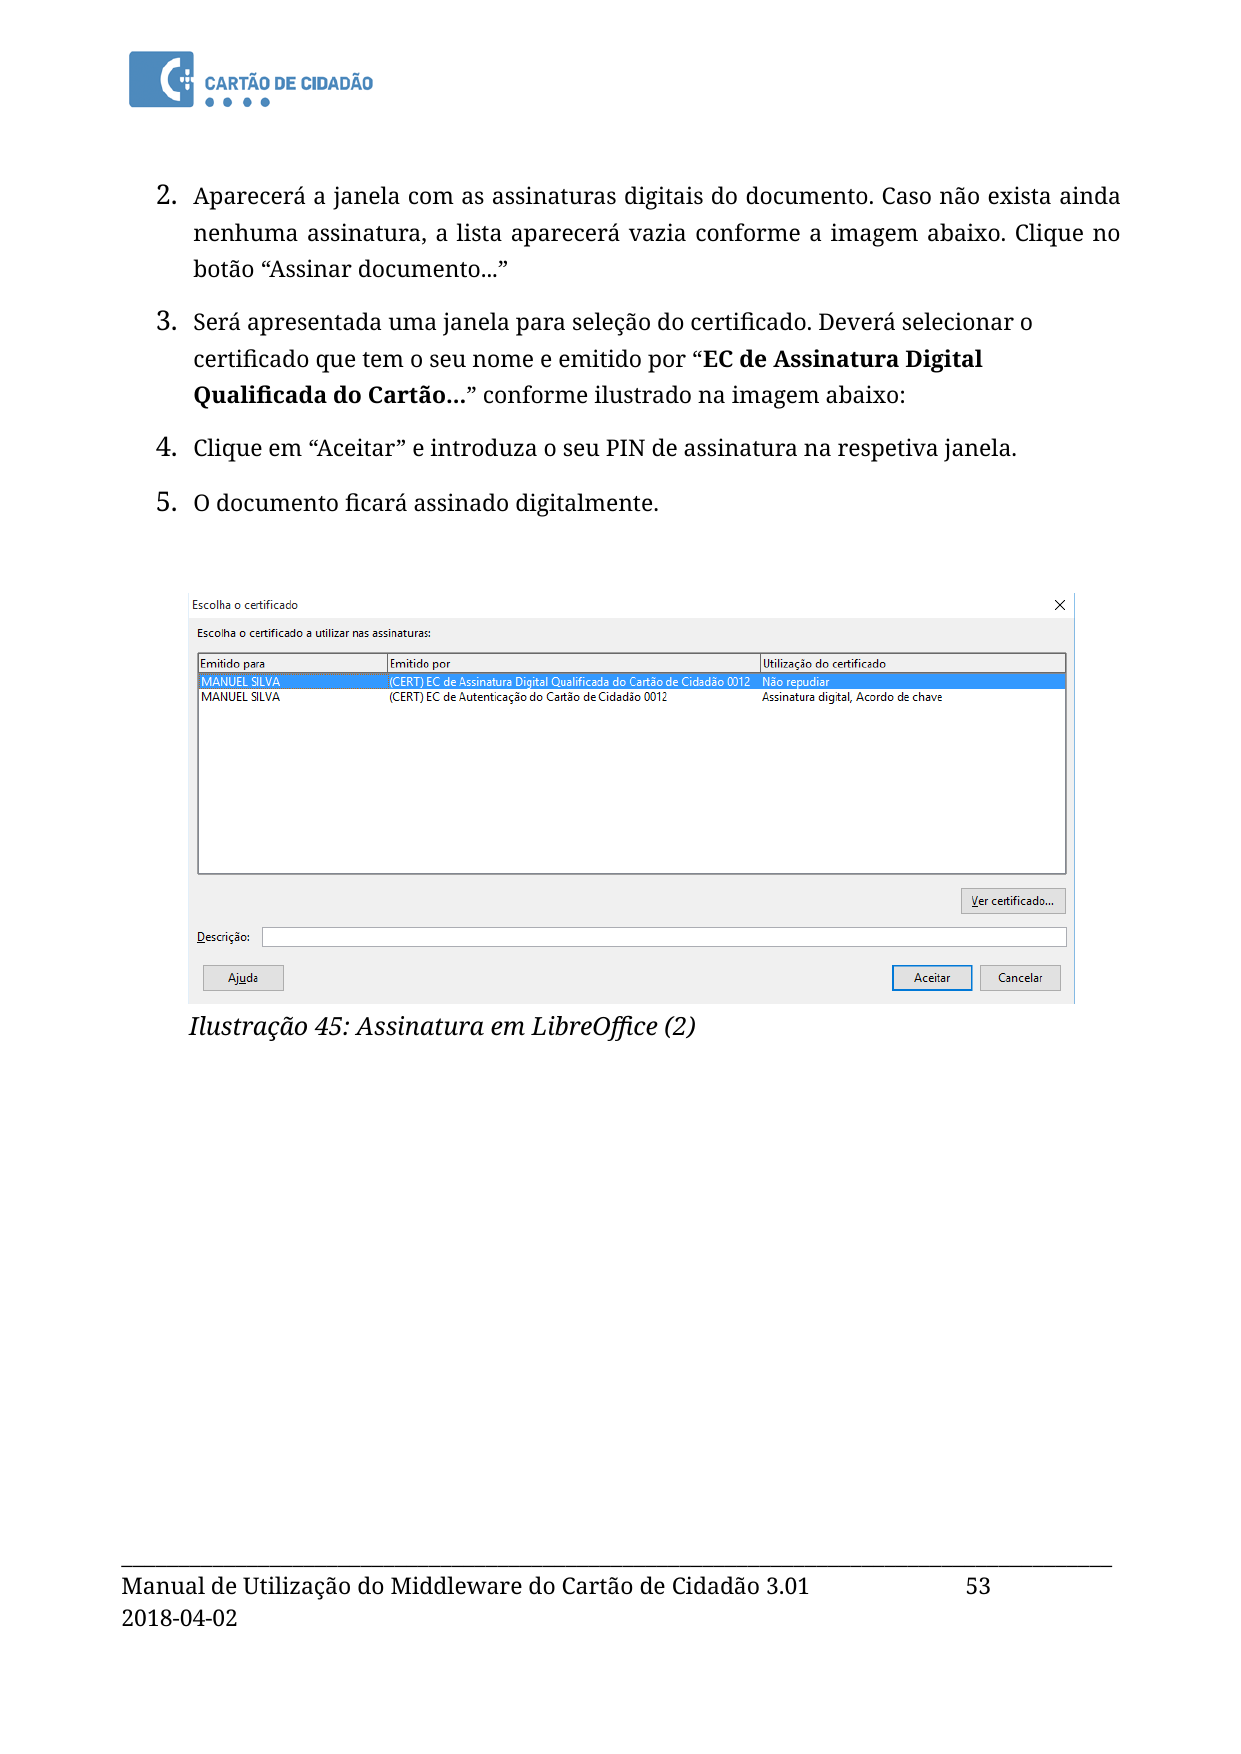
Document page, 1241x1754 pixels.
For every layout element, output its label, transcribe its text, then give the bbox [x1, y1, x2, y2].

list Será apresentada uma janela para seleção do certificado. Deverá selecionar o certificado que tem o seu nome e emitido por “EC de Assinatura Digital Qualificada do Cartão...” conforme ilustrado na imagem abaixo: [156, 301, 1122, 410]
list Aparecerá a janela com as assinaturas digitais do documento. Caso não exista ainda nenhuma assinatura, a lista aparecerá vazia conforme a imagem abaixo. Clique no botão “Assinar documento...” [156, 175, 1122, 284]
picture [127, 45, 420, 115]
list O documento ficará assinado digitalmente. [156, 482, 1122, 519]
list [189, 581, 1075, 593]
picture [188, 593, 1075, 1004]
list Ilustração 45: Assinatura em LibreOffice (2) [189, 1004, 1075, 1042]
list Clique em “Aceitar” e introduza o seu PIN de assinatura na respetiva janela. [156, 427, 1122, 464]
